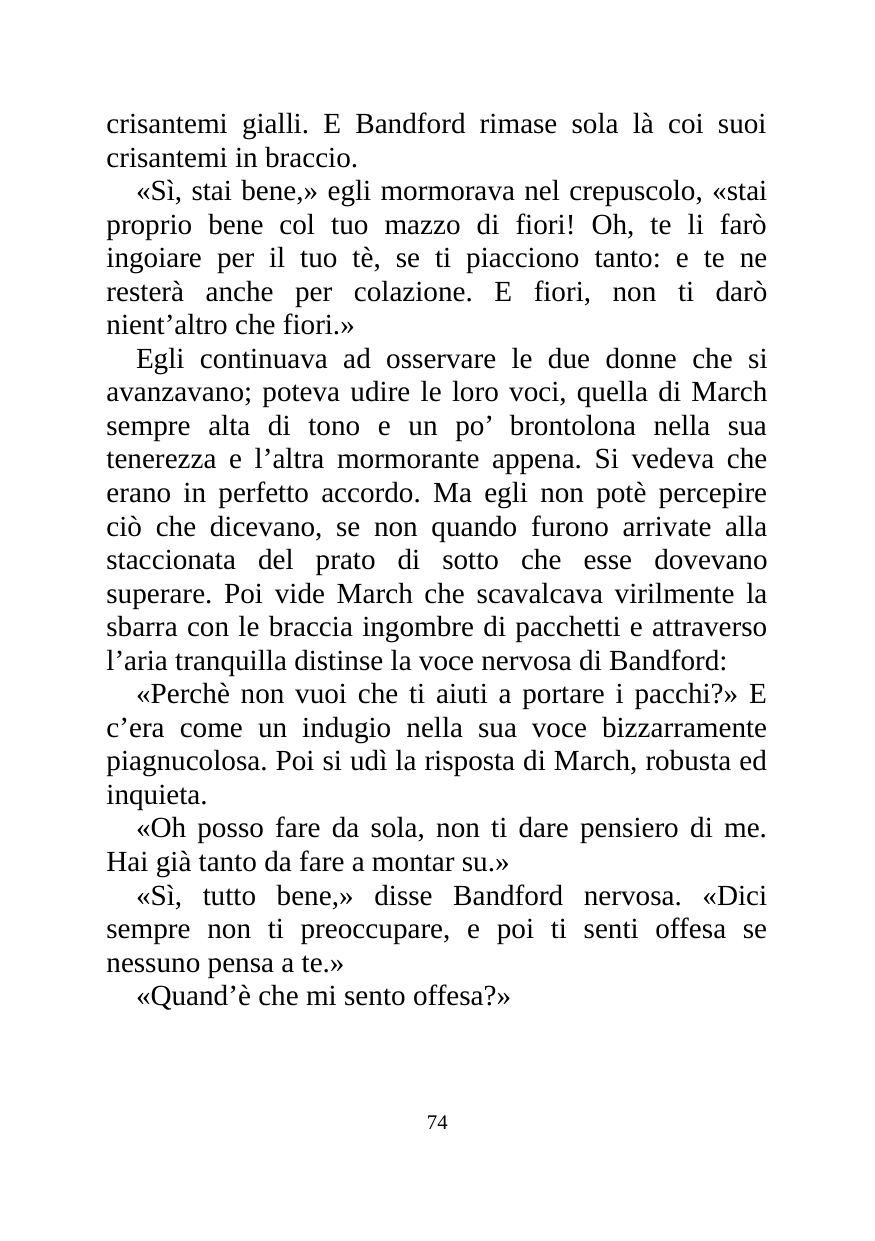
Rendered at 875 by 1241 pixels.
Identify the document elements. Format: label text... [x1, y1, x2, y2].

text Egli continuava ad osservare le due donne che si avanzavano; poteva udire le loro voci, quella di March sempre alta di tono e un po’ brontolona nella sua tenerezza e l’altra mormorante appena. Si vedeva che erano in perfetto accordo. Ma egli non potè percepire ciò che dicevano, se non quando furono arrivate alla staccionata del prato di sotto che esse dovevano superare. Poi vide March che scavalcava virilmente la sbarra con le braccia ingombre di pacchetti e attraverso l’aria tranquilla distinse la voce nervosa di Bandford: [106, 341, 768, 676]
text «Oh posso fare da sola, non ti dare pensiero di me. Hai già tanto da fare a montar su.» [106, 811, 768, 878]
text «Quand’è che mi sento offesa?» [106, 978, 768, 1012]
text crisantemi gialli. E Bandford rimase sola là coi suoi crisantemi in braccio. [106, 106, 768, 173]
text «Perchè non vuoi che ti aiuti a portare i pacchi?» E c’era come un indugio nella sua voce bizzarramente piagnucolosa. Poi si udì la risposta di March, robusta ed inquieta. [106, 676, 768, 811]
text «Sì, stai bene,» egli mormorava nel crepuscolo, «stai proprio bene col tuo mazzo di fiori! Oh, te li farò ingoiare per il tuo tè, se ti piacciono tanto: e te ne resterà anche per colazione. E fiori, non ti darò nient’altro che fiori.» [106, 173, 768, 341]
text «Sì, tutto bene,» disse Bandford nervosa. «Dici sempre non ti preoccupare, e poi ti senti offesa se nessuno pensa a te.» [106, 878, 768, 978]
